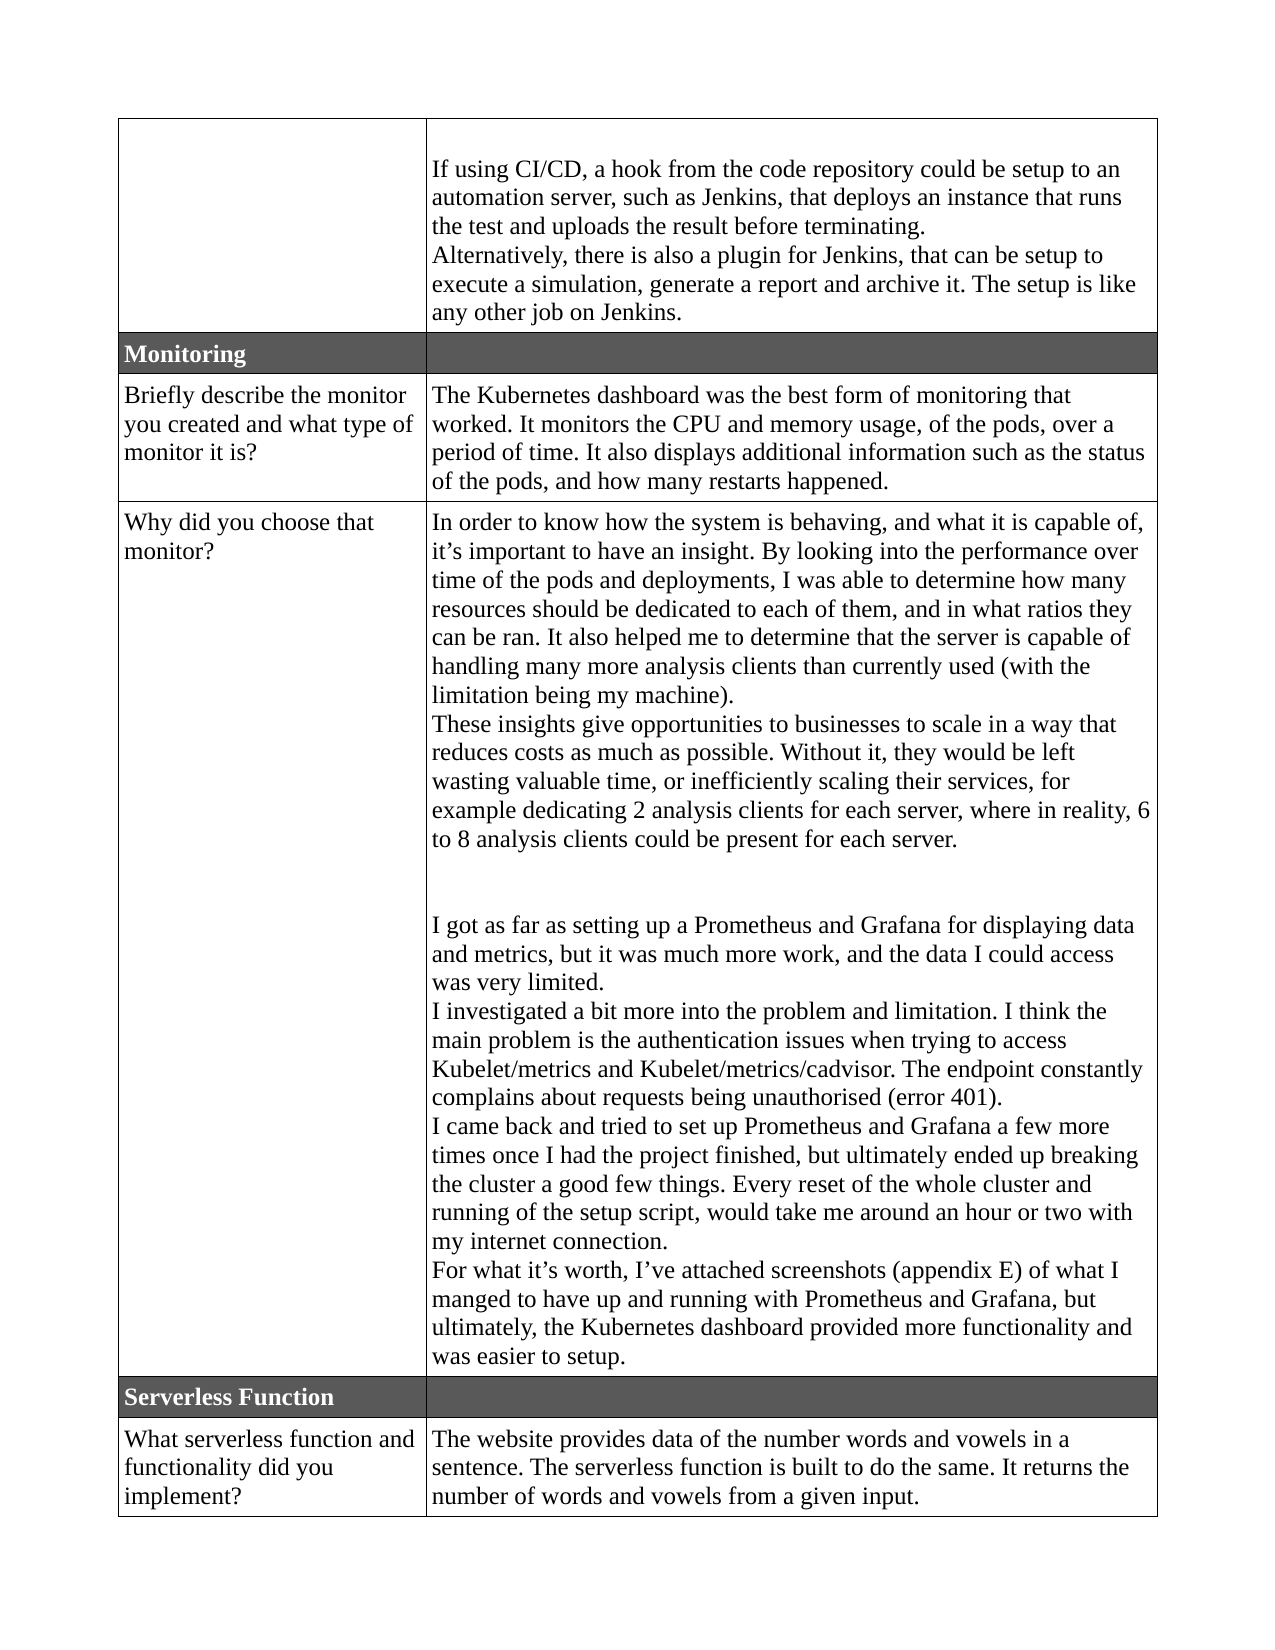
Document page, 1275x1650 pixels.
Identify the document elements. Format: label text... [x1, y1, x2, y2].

table_cell [427, 1377, 1157, 1417]
table_cell Serverless Function [119, 1377, 426, 1417]
table_cell [119, 119, 426, 332]
table_cell If using CI/CD, a hook from the code repository could be setup to an automation server, such as Jenkins, that deploys an instance that runs the test and uploads the result before terminating. Alternatively, there is also a plugin for Jenkins, that can be setup to execute a simulation, generate a report and archive it. The setup is like any other job on Jenkins. [427, 119, 1157, 332]
table_cell In order to know how the system is behaving, and what it is capable of, it’s important to have an insight. By looking into the performance over time of the pods and deployments, I was able to determine how many resources should be dedicated to each of them, and in what ratios they can be ran. It also helped me to determine that the server is capable of handling many more analysis clients than currently used (with the limitation being my machine). These insights give opportunities to businesses to scale in a way that reduces costs as much as possible. Without it, they would be left wasting valuable time, or inefficiently scaling their services, for example dedicating 2 analysis clients for each server, where in reality, 6 to 8 analysis clients could be present for each server. I got as far as setting up a Prometheus and Grafana for displaying data and metrics, but it was much more work, and the data I could access was very limited. I investigated a bit more into the problem and limitation. I think the main problem is the authentication issues when trying to access Kubelet/metrics and Kubelet/metrics/cadvisor. The endpoint constantly complains about requests being unauthorised (error 401). I came back and tried to set up Prometheus and Grafana a few more times once I had the project finished, but ultimately ended up breaking the cluster a good few things. Every reset of the whole cluster and running of the setup script, would take me around an hour or two with my internet connection. For what it’s worth, I’ve attached screenshots (appendix E) of what I manged to have up and running with Prometheus and Grafana, but ultimately, the Kubernetes dashboard provided more functionality and was easier to setup. [427, 502, 1157, 1376]
table_cell [427, 333, 1157, 373]
table_cell The website provides data of the number words and vowels in a sentence. The serverless function is built to do the same. It returns the number of words and vowels from a given input. [427, 1418, 1157, 1516]
table_cell Monitoring [119, 333, 426, 373]
table_cell Briefly describe the monitor you created and what type of monitor it is? [119, 374, 426, 501]
table_cell The Kubernetes dashboard was the best form of monitoring that worked. It monitors the CPU and memory usage, of the pods, over a period of time. It also displays additional information such as the status of the pods, and how many restarts happened. [427, 374, 1157, 501]
table_cell What serverless function and functionality did you implement? [119, 1418, 426, 1516]
table_cell Why did you choose that monitor? [119, 502, 426, 1376]
